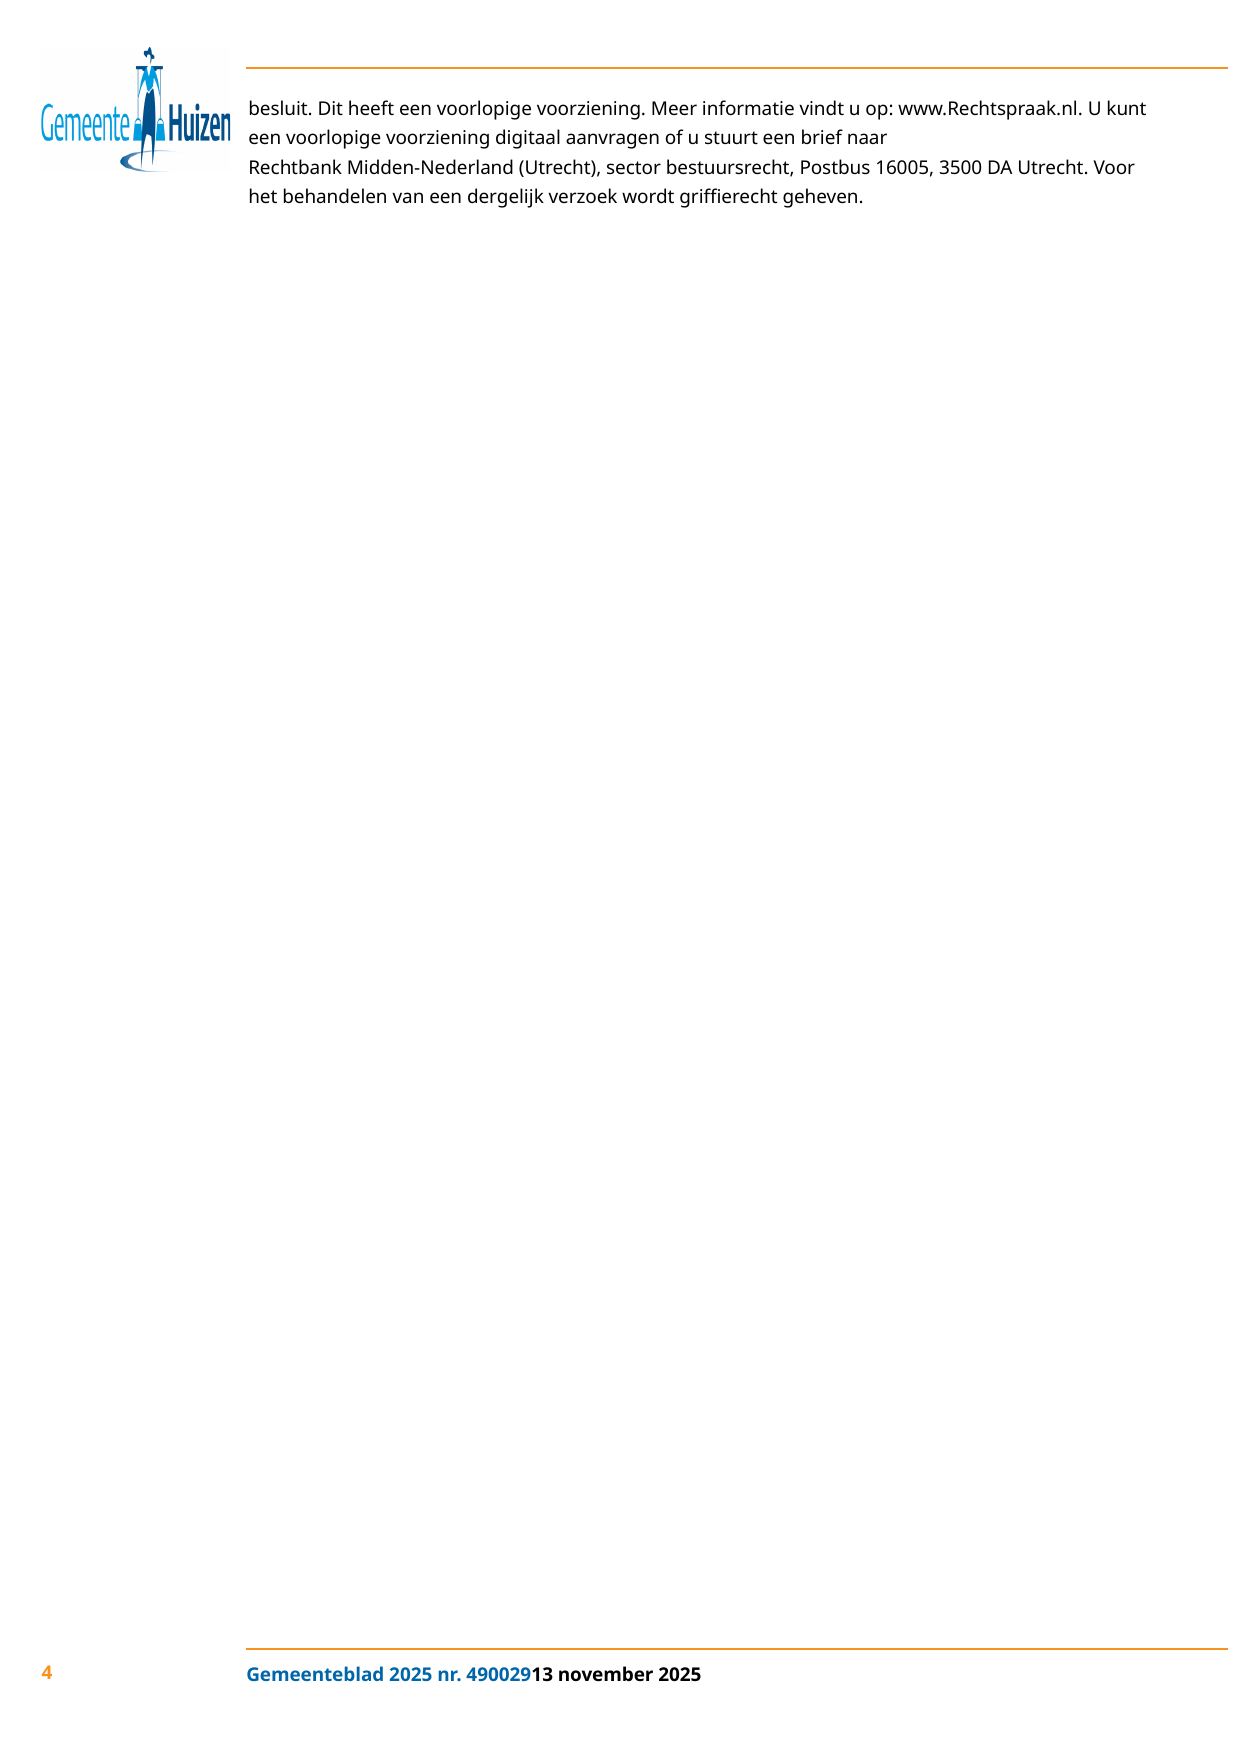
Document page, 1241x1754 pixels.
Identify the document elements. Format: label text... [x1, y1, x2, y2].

picture [41, 47, 231, 172]
text Rechtbank Midden-Nederland (Utrecht), sector bestuursrecht, Postbus 16005, 3500 DA Utrecht. Voor het behandelen van een dergelijk verzoek wordt griffierecht geheven. [248, 154, 1152, 209]
text besluit. Dit heeft een voorlopige voorziening. Meer informatie vindt u op: www.Rechtspraak.nl. U kunt een voorlopige voorziening digitaal aanvragen of u stuurt een brief naar [248, 95, 1152, 150]
